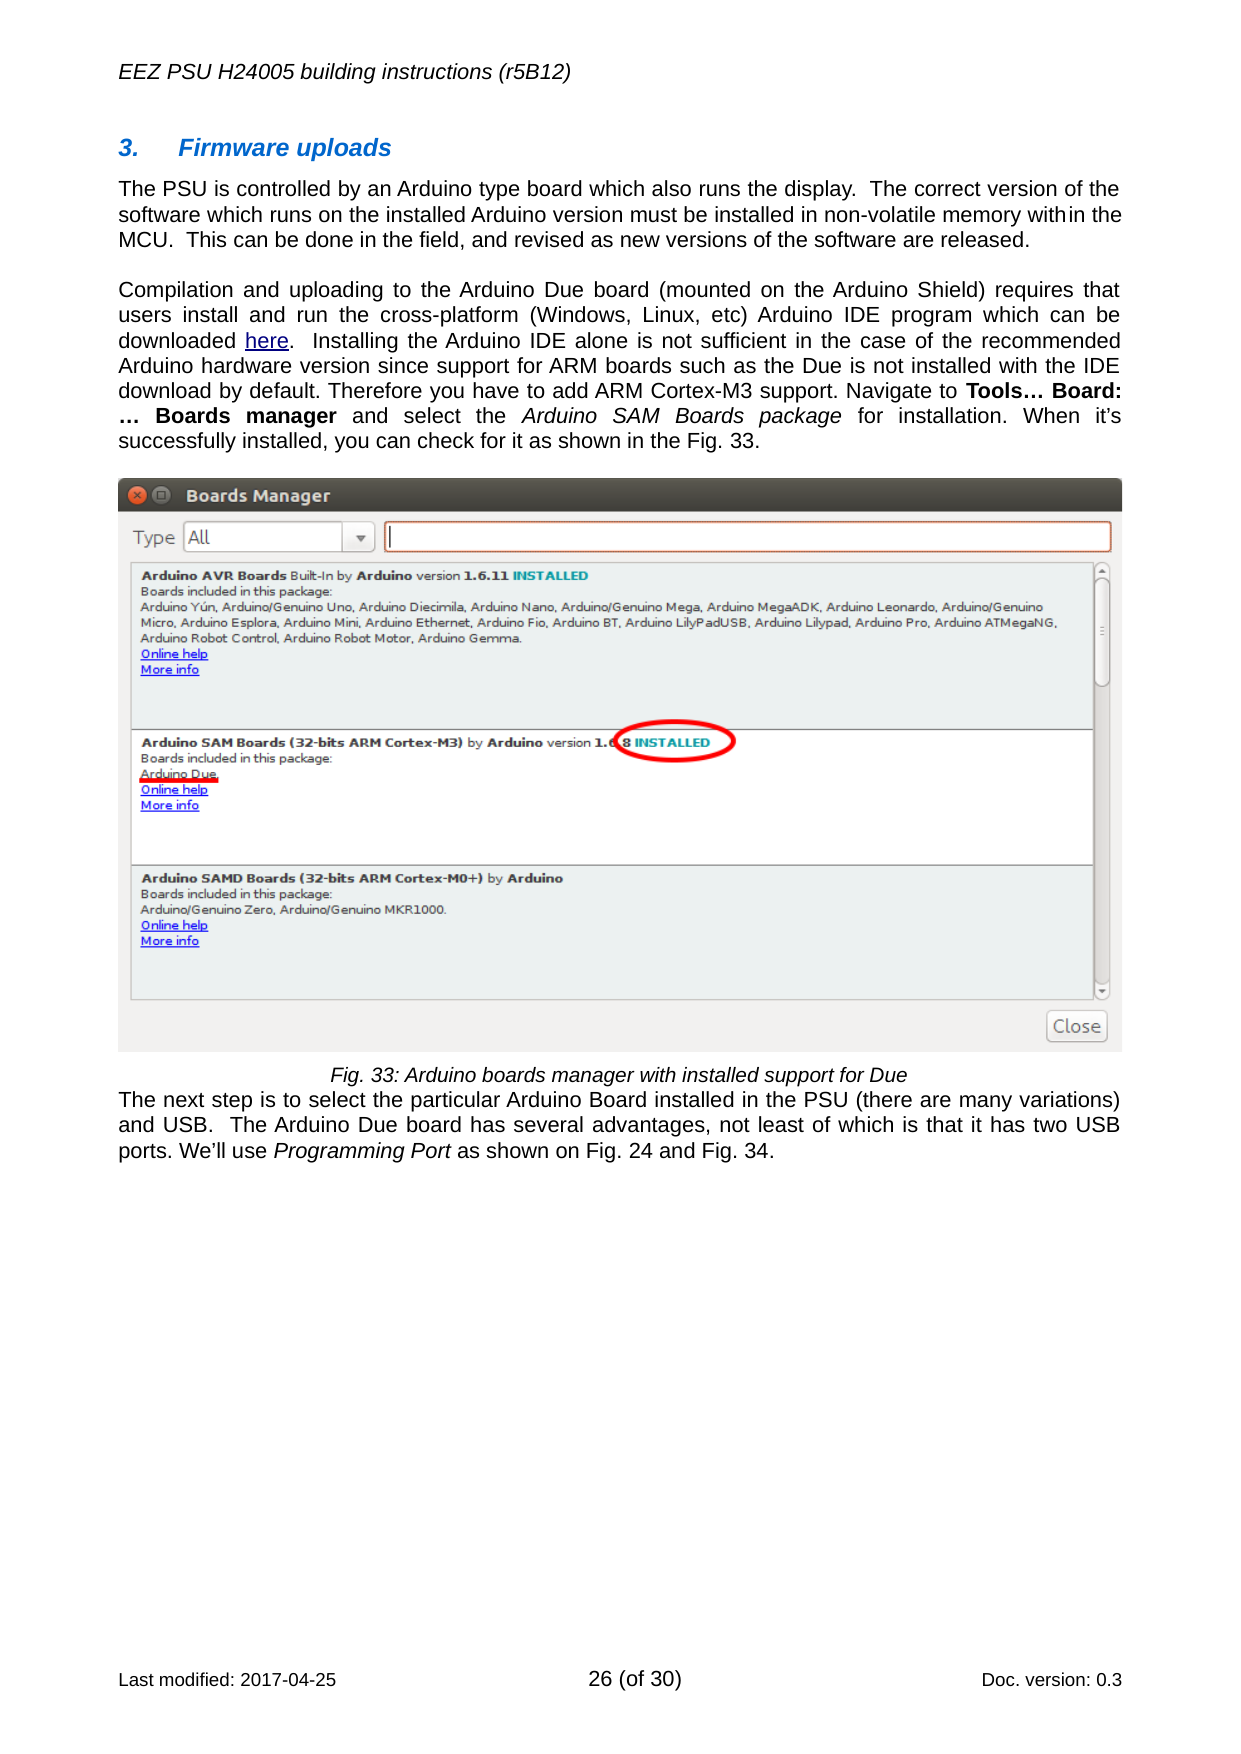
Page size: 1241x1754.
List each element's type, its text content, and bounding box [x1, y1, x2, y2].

picture [118, 478, 1123, 1052]
text Fig. 33: Arduino boards manager with installed support for Due [118, 1052, 1122, 1087]
text Compilation and uploading to the Arduino Due board (mounted on the Arduino Shield) requires that users install and run the cross-platform (Windows, Linux, etc) Arduino IDE program which can be downloaded here. Installing the Arduino IDE alone is not sufficient in the case of the recommended Arduino hardware version since support for ARM boards such as the Due is not installed with the IDE download by default. Therefore you have to add ARM Cortex-M3 support. Navigate to Tools… Board:… Boards manager and select the Arduino SAM Boards package for installation. When it’s successfully installed, you can check for it as shown in the Fig. 33. [118, 277, 1122, 454]
text The PSU is controlled by an Arduino type board which also runs the display. The correct version of the software which runs on the installed Arduino version must be installed in non-volatile memory within the MCU. This can be done in the field, and revised as new versions of the software are released. [118, 176, 1122, 252]
text The next step is to select the particular Arduino Board installed in the PSU (there are many variations) and USB. The Arduino Due board has several advantages, not least of which is that it has two USB ports. We’ll use Programming Port as shown on Fig. 24 and Fig. 34. [118, 1087, 1122, 1163]
subtitle Firmware uploads [118, 133, 1122, 162]
